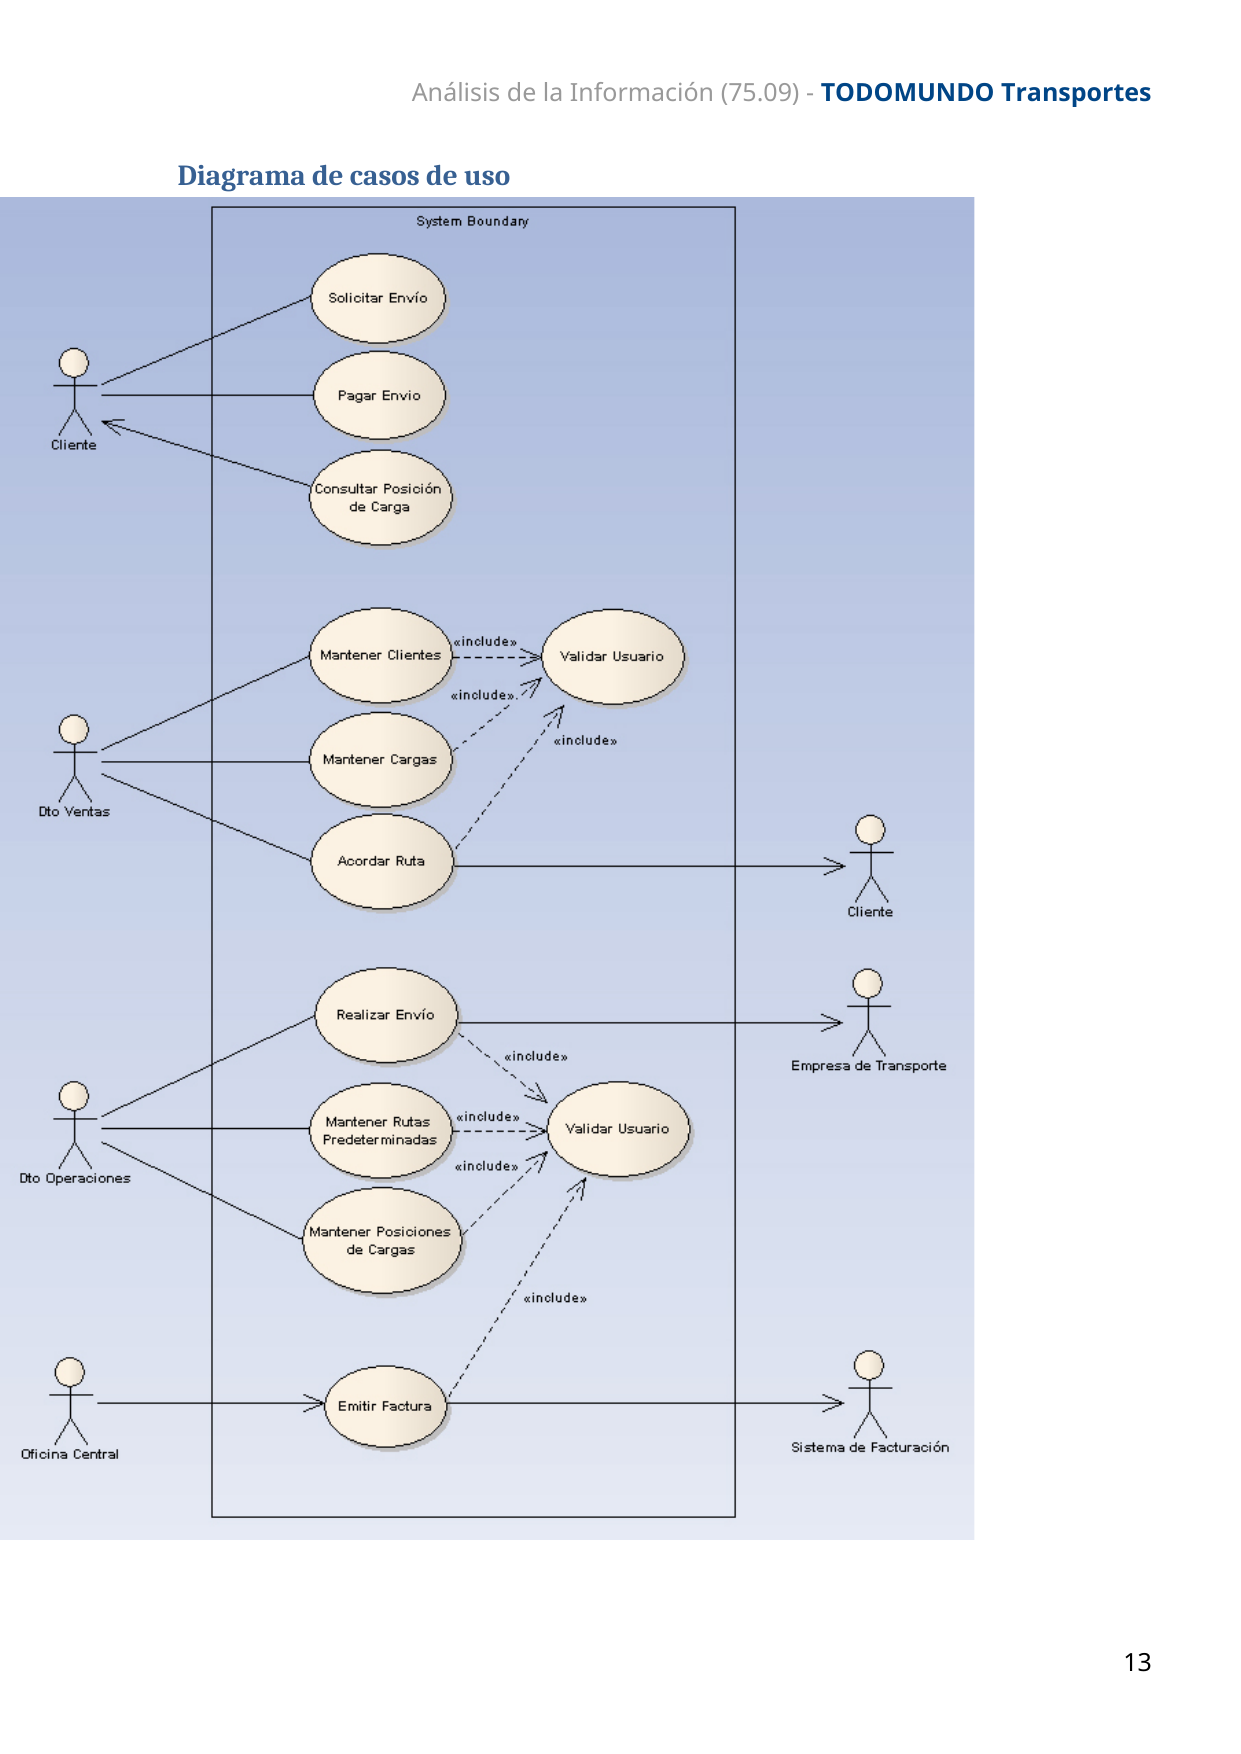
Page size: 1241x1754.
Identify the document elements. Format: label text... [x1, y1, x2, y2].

subtitle Diagrama de casos de uso [177, 159, 1152, 193]
